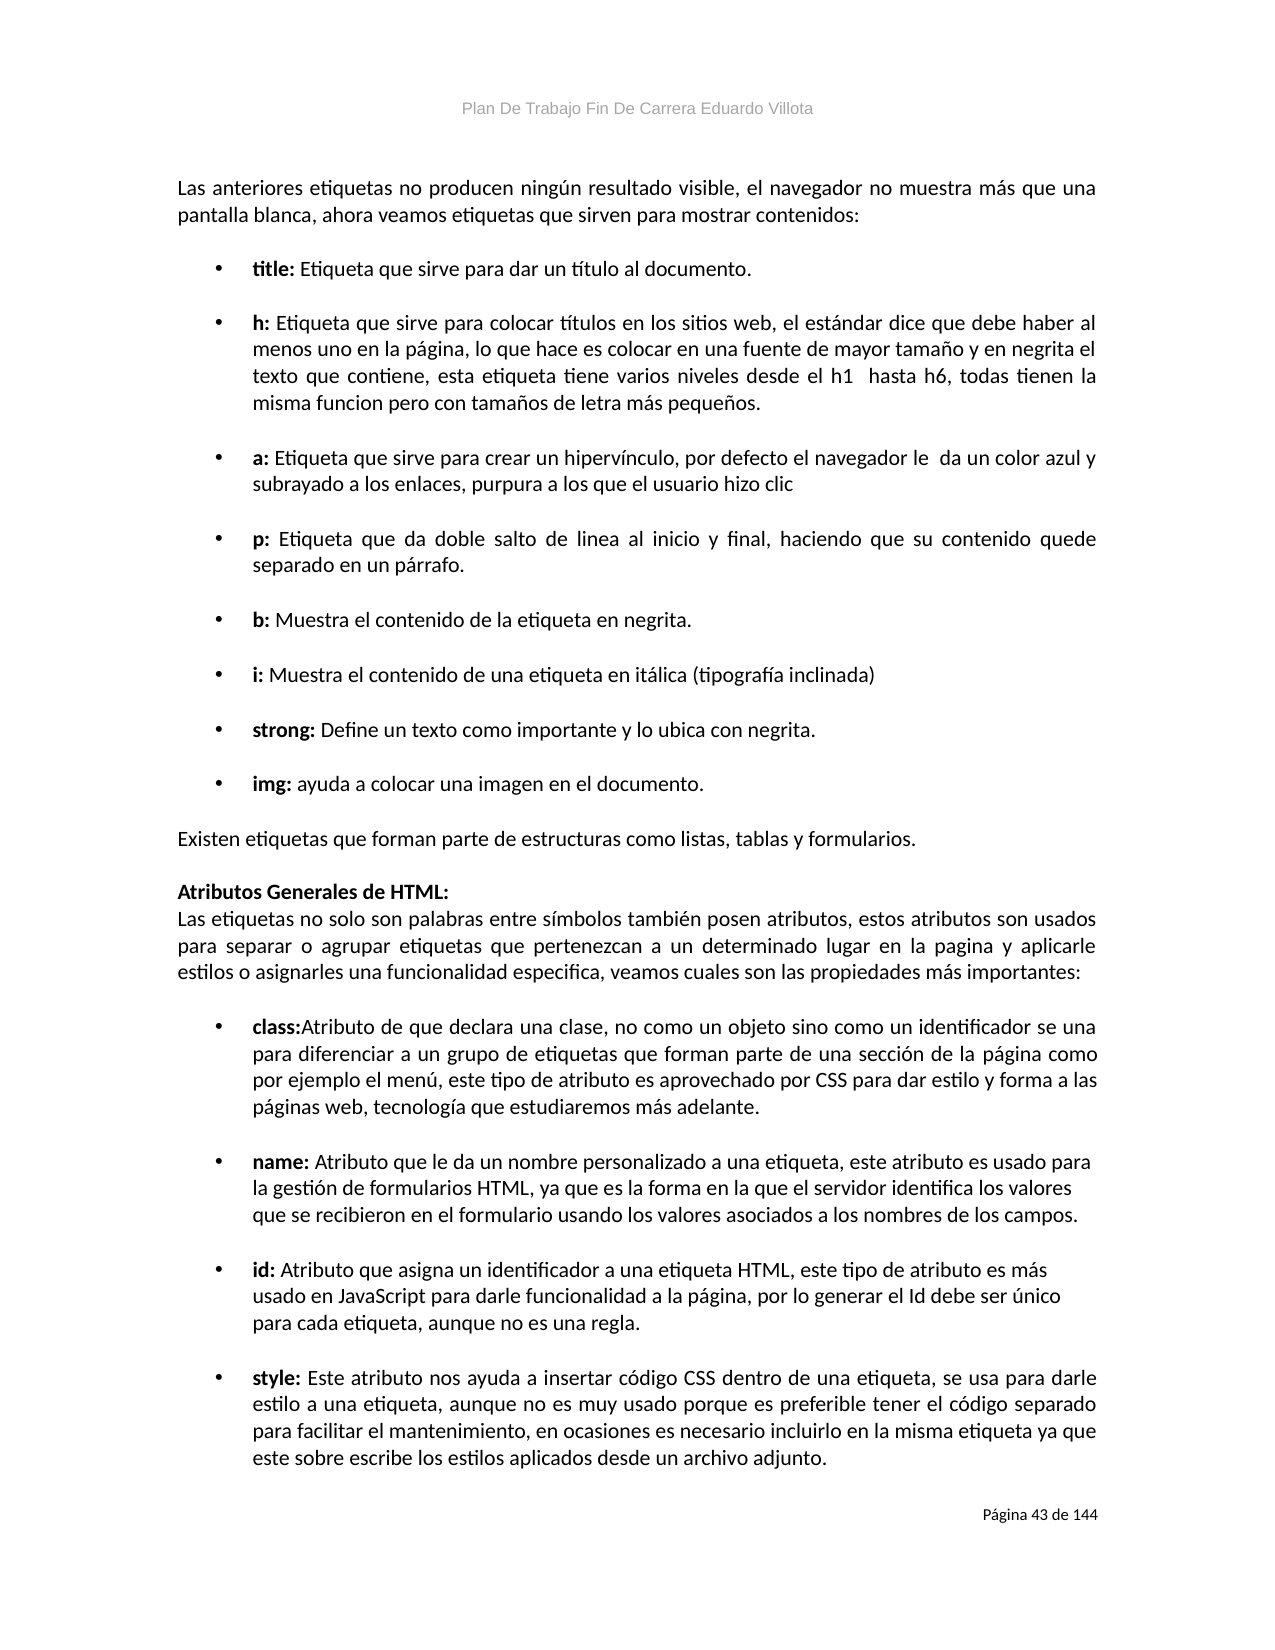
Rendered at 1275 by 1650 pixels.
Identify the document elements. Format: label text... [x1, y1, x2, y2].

list id: Atributo que asigna un identificador a una etiqueta HTML, este tipo de atributo es más usado en JavaScript para darle funcionalidad a la página, por lo generar el Id debe ser único para cada etiqueta, aunque no es una regla. [215, 1256, 1098, 1336]
list a: Etiqueta que sirve para crear un hipervínculo, por defecto el navegador le da un color azul y subrayado a los enlaces, purpura a los que el usuario hizo clic [215, 444, 1098, 497]
list p: Etiqueta que da doble salto de linea al inicio y final, haciendo que su contenido quede separado en un párrafo. [215, 525, 1098, 578]
list h: Etiqueta que sirve para colocar títulos en los sitios web, el estándar dice que debe haber al menos uno en la página, lo que hace es colocar en una fuente de mayor tamaño y en negrita el texto que contiene, esta etiqueta tiene varios niveles desde el h1 hasta h6, todas tienen la misma funcion pero con tamaños de letra más pequeños. [215, 309, 1098, 416]
text Atributos Generales de HTML: [177, 878, 1098, 905]
text Existen etiquetas que forman parte de estructuras como listas, tablas y formularios. [177, 825, 1098, 852]
list title: Etiqueta que sirve para dar un título al documento. [215, 256, 1098, 282]
list img: ayuda a colocar una imagen en el documento. [215, 770, 1098, 797]
list b: Muestra el contenido de la etiqueta en negrita. [215, 606, 1098, 633]
text Las etiquetas no solo son palabras entre símbolos también posen atributos, estos atributos son usados para separar o agrupar etiquetas que pertenezcan a un determinado lugar en la pagina y aplicarle estilos o asignarles una funcionalidad especifica, veamos cuales son las propiedades más importantes: [177, 905, 1098, 985]
list class:Atributo de que declara una clase, no como un objeto sino como un identificador se una para diferenciar a un grupo de etiquetas que forman parte de una sección de la página como por ejemplo el menú, este tipo de atributo es aprovechado por CSS para dar estilo y forma a las páginas web, tecnología que estudiaremos más adelante. [215, 1013, 1098, 1120]
list name: Atributo que le da un nombre personalizado a una etiqueta, este atributo es usado para la gestión de formularios HTML, ya que es la forma en la que el servidor identifica los valores que se recibieron en el formulario usando los valores asociados a los nombres de los campos. [215, 1148, 1098, 1228]
text Las anteriores etiquetas no producen ningún resultado visible, el navegador no muestra más que una pantalla blanca, ahora veamos etiquetas que sirven para mostrar contenidos: [177, 174, 1098, 228]
list i: Muestra el contenido de una etiqueta en itálica (tipografía inclinada) [215, 661, 1098, 688]
list strong: Define un texto como importante y lo ubica con negrita. [215, 716, 1098, 742]
list style: Este atributo nos ayuda a insertar código CSS dentro de una etiqueta, se usa para darle estilo a una etiqueta, aunque no es muy usado porque es preferible tener el código separado para facilitar el mantenimiento, en ocasiones es necesario incluirlo en la misma etiqueta ya que este sobre escribe los estilos aplicados desde un archivo adjunto. [215, 1364, 1098, 1471]
